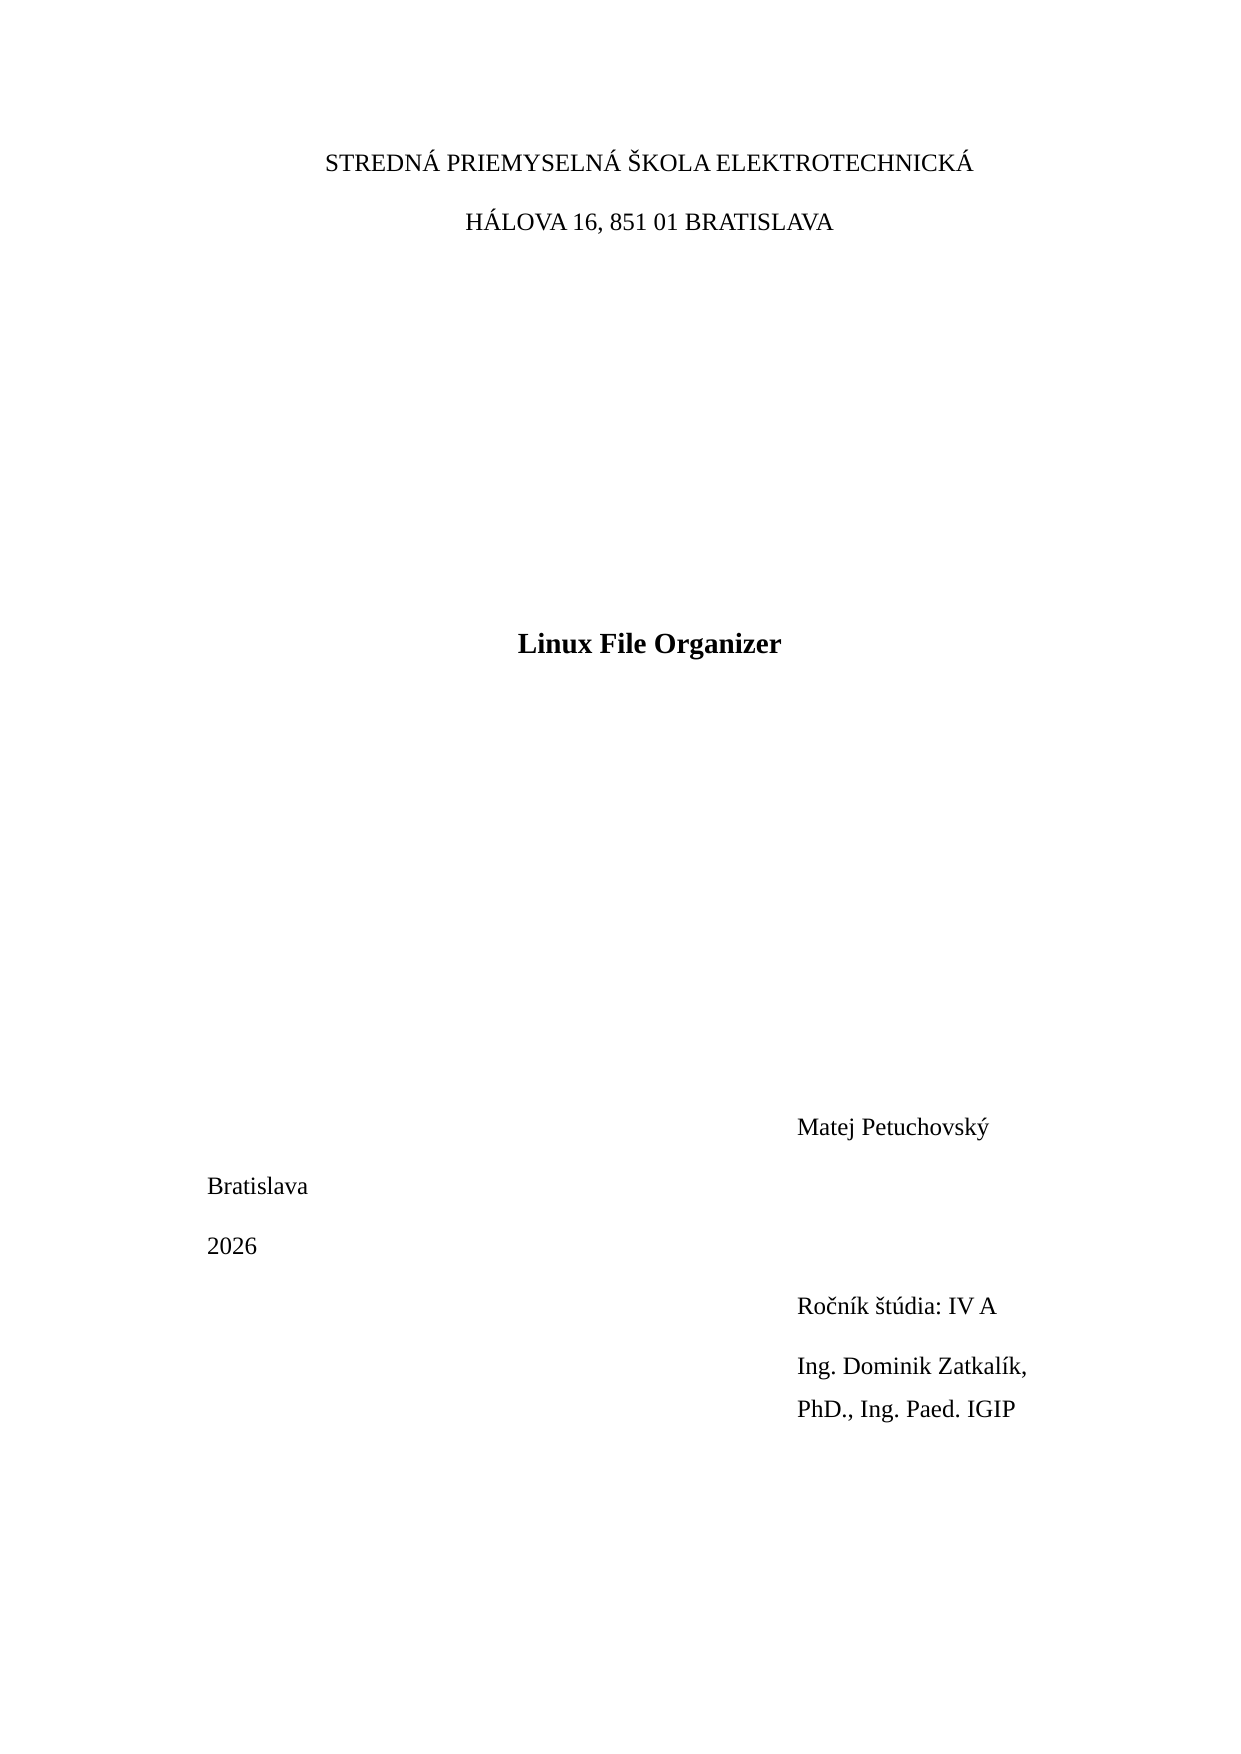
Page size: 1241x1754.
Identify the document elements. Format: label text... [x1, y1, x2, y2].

text Ing. Dominik Zatkalík, PhD., Ing. Paed. IGIP [723, 1351, 1092, 1423]
text 2026 [207, 1231, 1092, 1260]
text Matej Petuchovský [723, 1112, 1092, 1140]
text Linux File Organizer [207, 626, 1092, 659]
text Hálova 16, 851 01 Bratislava [207, 207, 1092, 236]
text Bratislava [207, 1171, 1092, 1200]
text Ročník štúdia: IV A [723, 1291, 1092, 1320]
text Stredná priemyselná škola elektrotechnická [207, 148, 1092, 176]
